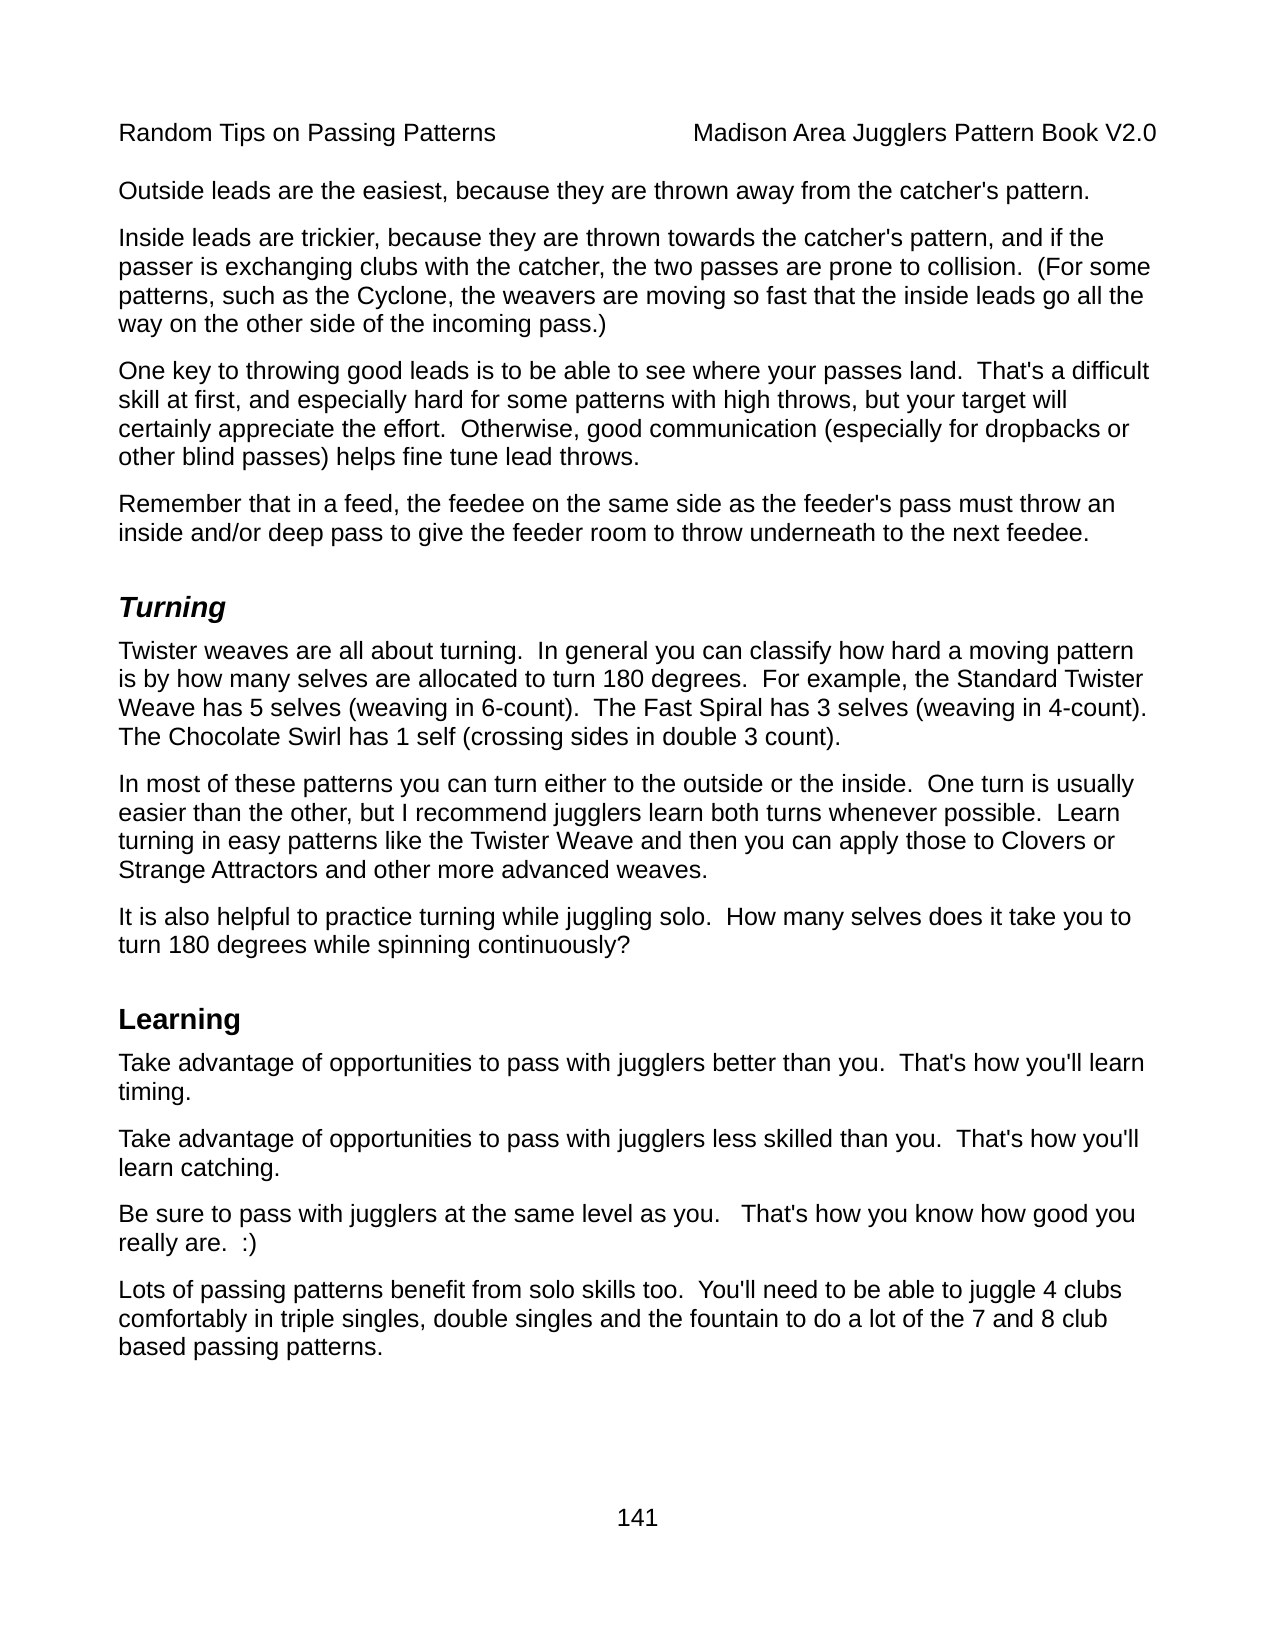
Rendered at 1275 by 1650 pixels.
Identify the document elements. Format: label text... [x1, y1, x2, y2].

subtitle Turning [118, 590, 1157, 623]
text Remember that in a feed, the feedee on the same side as the feeder's pass must throw an inside and/or deep pass to give the feeder room to throw underneath to the next feedee. [118, 489, 1157, 547]
subtitle Learning [118, 1002, 1157, 1036]
text Inside leads are trickier, because they are thrown towards the catcher's pattern, and if the passer is exchanging clubs with the catcher, the two passes are prone to collision. (For some patterns, such as the Cyclone, the weavers are moving so fast that the inside leads go all the way on the other side of the incoming pass.) [118, 223, 1157, 338]
text Take advantage of opportunities to pass with jugglers better than you. That's how you'll learn timing. [118, 1048, 1157, 1106]
text Take advantage of opportunities to pass with jugglers less skilled than you. That's how you'll learn catching. [118, 1124, 1157, 1181]
text In most of these patterns you can turn either to the outside or the inside. One turn is usually easier than the other, but I recommend jugglers learn both turns whenever possible. Learn turning in easy patterns like the Twister Weave and then you can apply those to Clovers or Strange Attractors and other more advanced weaves. [118, 769, 1157, 884]
text Be sure to pass with jugglers at the same level as you. That's how you know how good you really are. :) [118, 1199, 1157, 1257]
text Lots of passing patterns benefit from solo skills too. You'll need to be able to juggle 4 clubs comfortably in triple singles, double singles and the fountain to do a lot of the 7 and 8 club based passing patterns. [118, 1275, 1157, 1361]
text Twister weaves are all about turning. In general you can classify how hard a moving pattern is by how many selves are allocated to turn 180 degrees. For example, the Standard Twister Weave has 5 selves (weaving in 6-count). The Fast Spiral has 3 selves (weaving in 4-count). The Chocolate Swirl has 1 self (crossing sides in double 3 count). [118, 636, 1157, 751]
text It is also helpful to practice turning while juggling solo. How many selves does it take you to turn 180 degrees while spinning continuously? [118, 902, 1157, 959]
text Outside leads are the easiest, because they are thrown away from the catcher's pattern. [118, 176, 1157, 205]
text One key to throwing good leads is to be able to see where your passes land. That's a difficult skill at first, and especially hard for some patterns with high throws, but your target will certainly appreciate the effort. Otherwise, good communication (especially for dropbacks or other blind passes) helps fine tune lead throws. [118, 356, 1157, 471]
